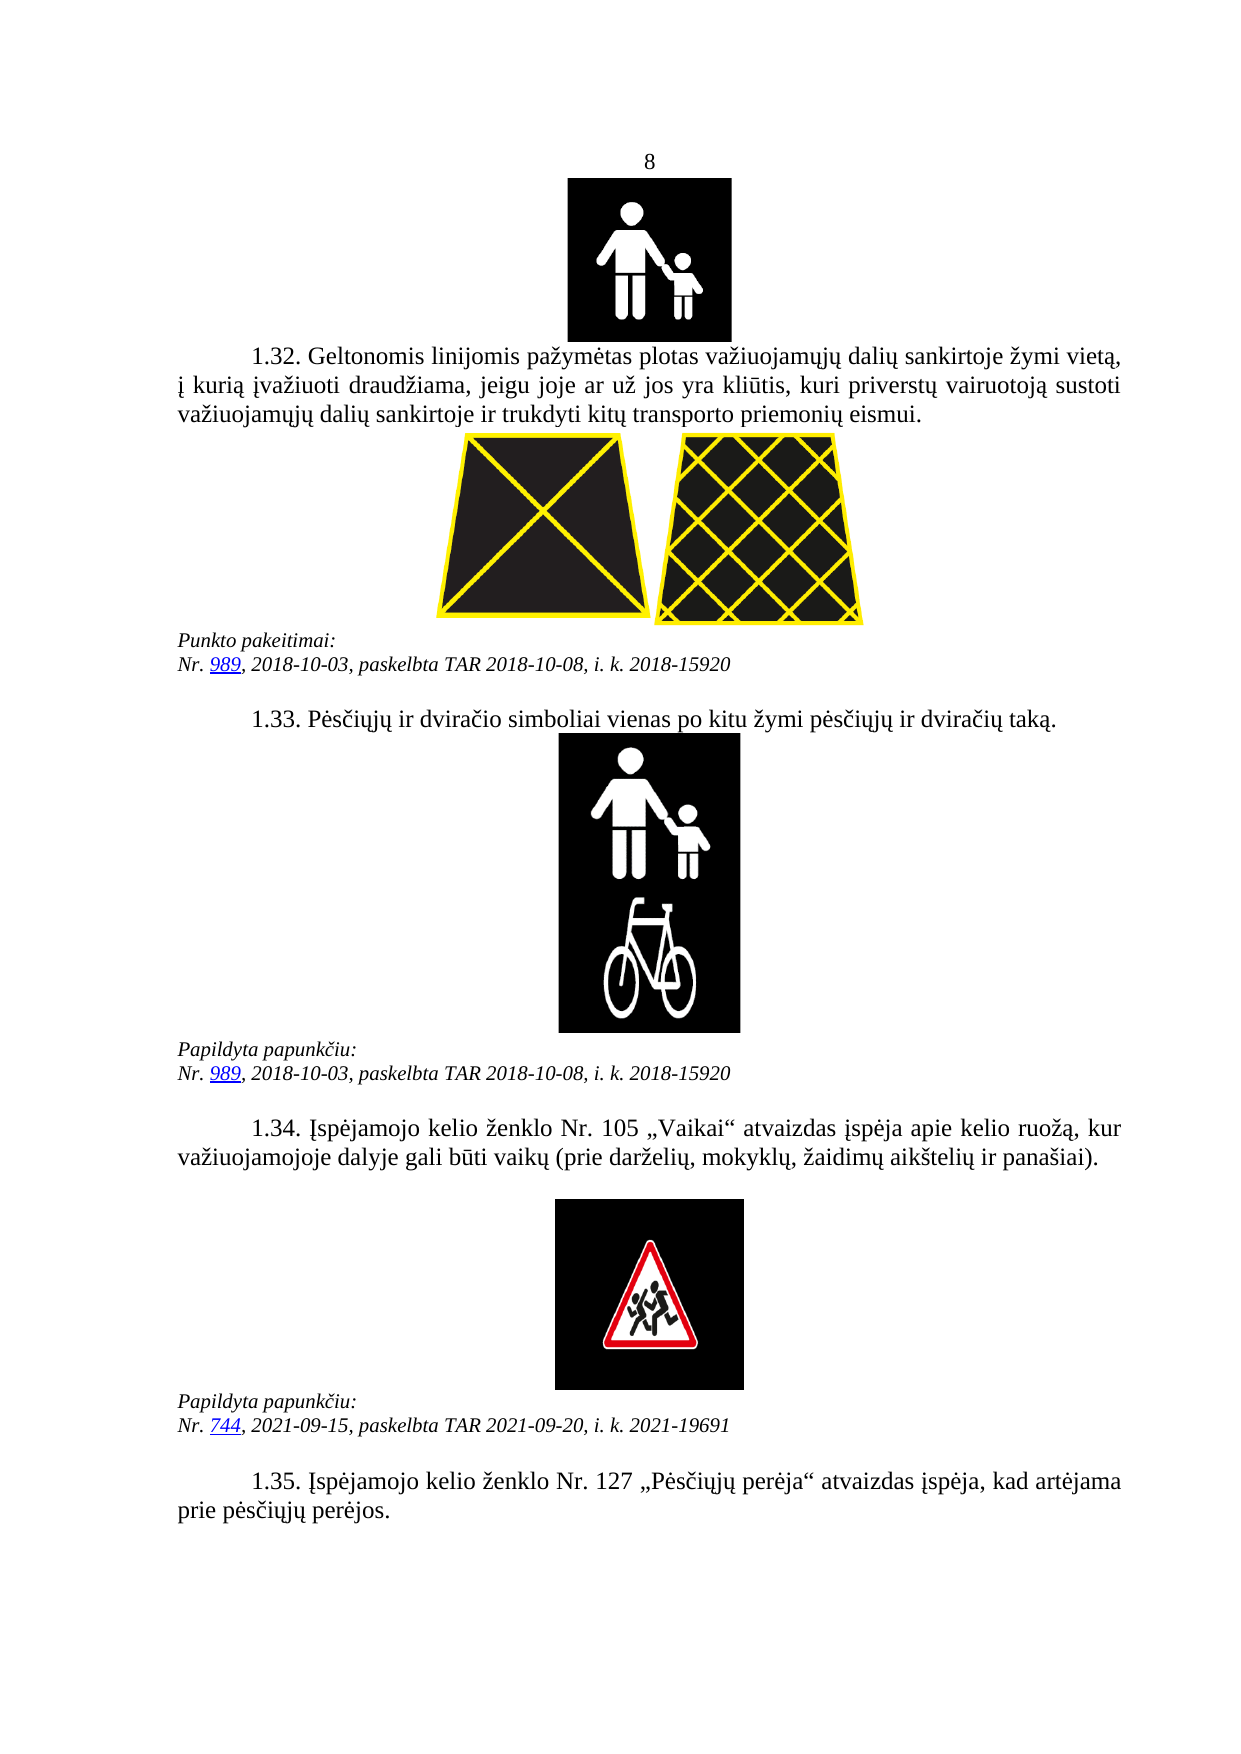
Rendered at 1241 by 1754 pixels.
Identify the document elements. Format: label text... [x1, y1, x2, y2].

text 1.33. Pėsčiųjų ir dviračio simboliai vienas po kitu žymi pėsčiųjų ir dviračių taką. [177, 704, 1122, 733]
text Punkto pakeitimai: [177, 627, 1122, 652]
text Papildyta papunkčiu: [177, 1389, 1122, 1413]
text 1.35. Įspėjamojo kelio ženklo Nr. 127 „Pėsčiųjų perėja“ atvaizdas įspėja, kad artėjama prie pėsčiųjų perėjos. [177, 1466, 1122, 1524]
text Papildyta papunkčiu: [177, 1036, 1122, 1061]
text 1.32. Geltonomis linijomis pažymėtas plotas važiuojamųjų dalių sankirtoje žymi vietą, į kurią įvažiuoti draudžiama, jeigu joje ar už jos yra kliūtis, kuri priverstų vairuotoją sustoti važiuojamųjų dalių sankirtoje ir trukdyti kitų transporto priemonių eismui. [177, 341, 1122, 427]
text Nr. 744, 2021-09-15, paskelbta TAR 2021-09-20, i. k. 2021-19691 [177, 1413, 1122, 1437]
text Nr. 989, 2018-10-03, paskelbta TAR 2018-10-08, i. k. 2018-15920 [177, 652, 1122, 676]
text Nr. 989, 2018-10-03, paskelbta TAR 2018-10-08, i. k. 2018-15920 [177, 1061, 1122, 1084]
text 1.34. Įspėjamojo kelio ženklo Nr. 105 „Vaikai“ atvaizdas įspėja apie kelio ruožą, kur važiuojamojoje dalyje gali būti vaikų (prie darželių, mokyklų, žaidimų aikštelių ir panašiai). [177, 1113, 1122, 1171]
